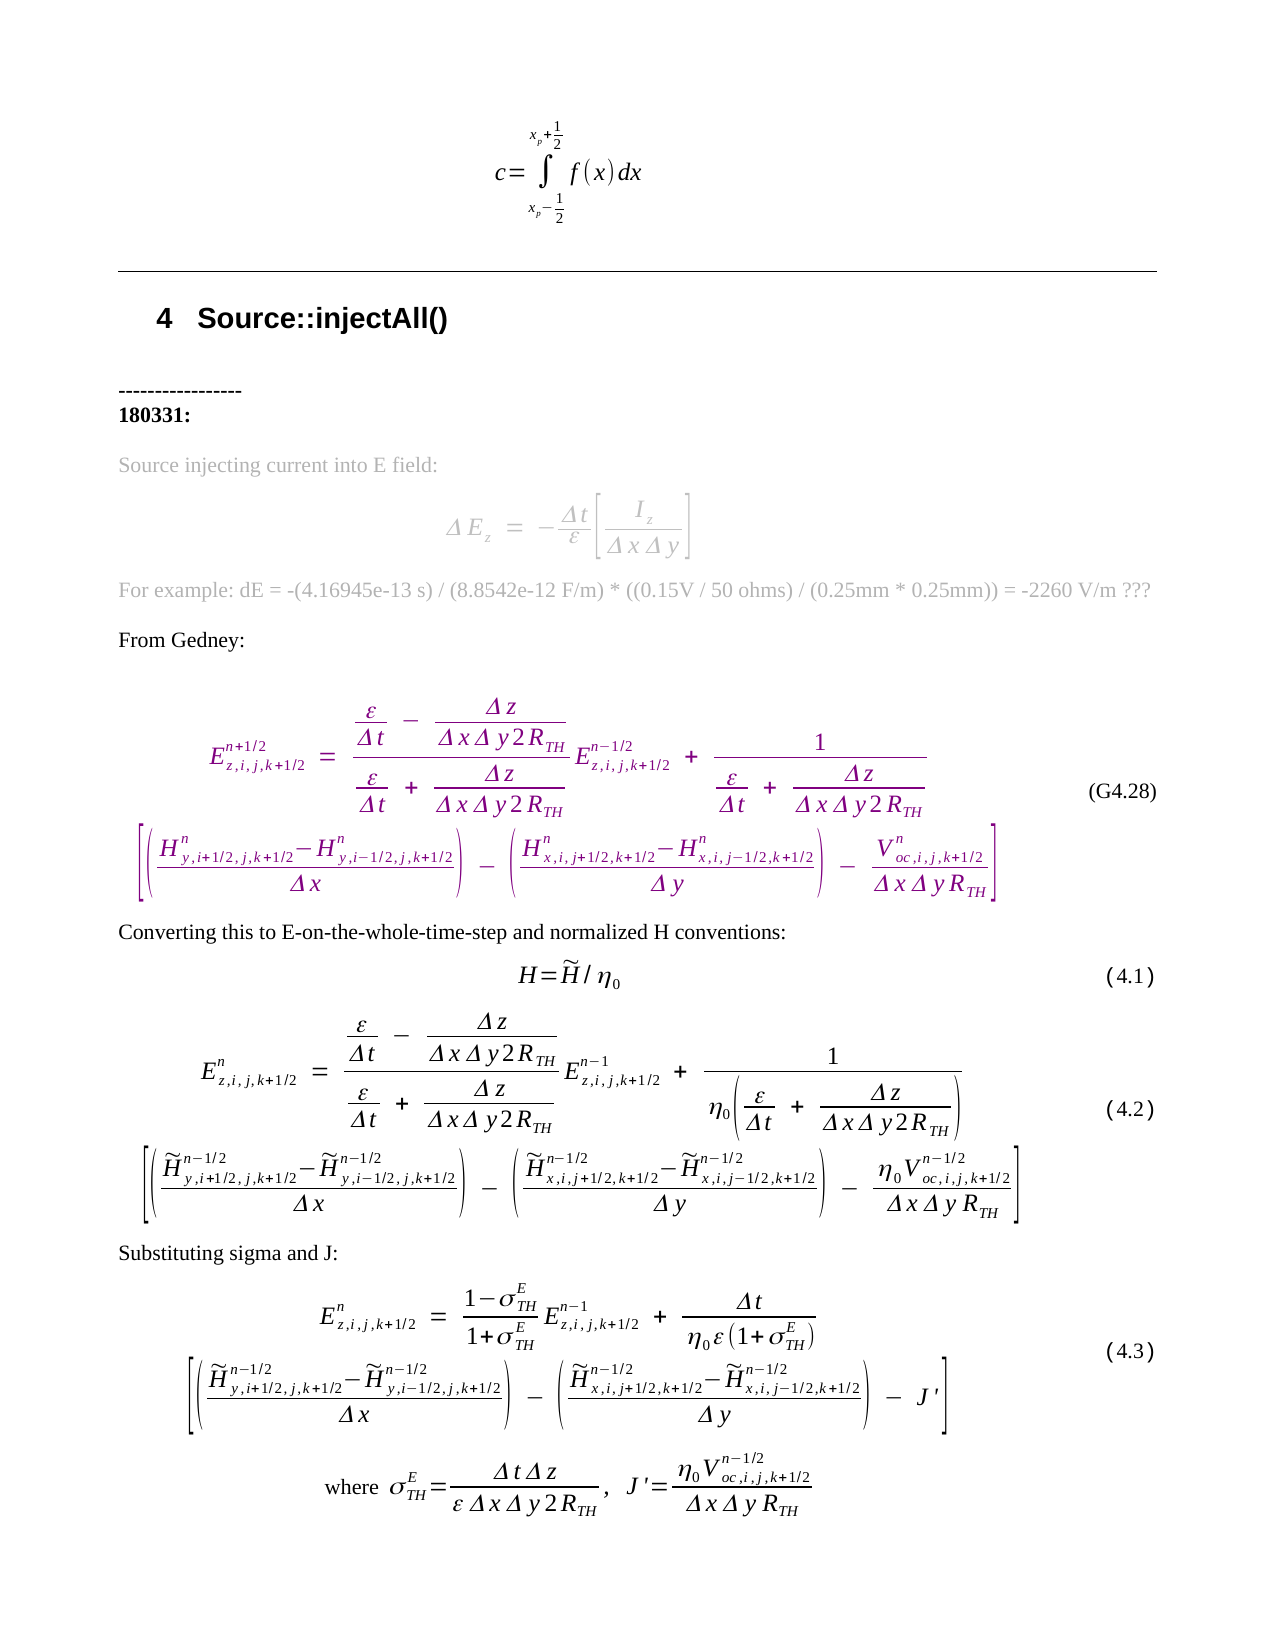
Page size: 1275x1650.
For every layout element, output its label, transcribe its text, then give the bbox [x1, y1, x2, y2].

text Source injecting current into E field: [118, 452, 1157, 478]
text (4.2) [118, 1007, 1157, 1225]
text Substituting sigma and J: [118, 1240, 1157, 1265]
text From Gedney: [118, 627, 1157, 652]
text For example: dE = -(4.16945e-13 s) / (8.8542e-12 F/m) * ((0.15V / 50 ohms) / (0.25mm * 0.25mm)) = -2260 V/m ??? [118, 577, 1157, 602]
text (G4.28) [118, 692, 1157, 904]
text Converting this to E-on-the-whole-time-step and normalized H conventions: [118, 919, 1157, 944]
subtitle Source::injectAll() [118, 272, 1157, 365]
text (4.1) [118, 959, 1157, 992]
text (4.3) [118, 1280, 1157, 1435]
text 180331: [118, 402, 1157, 427]
text ----------------- [118, 377, 1157, 402]
